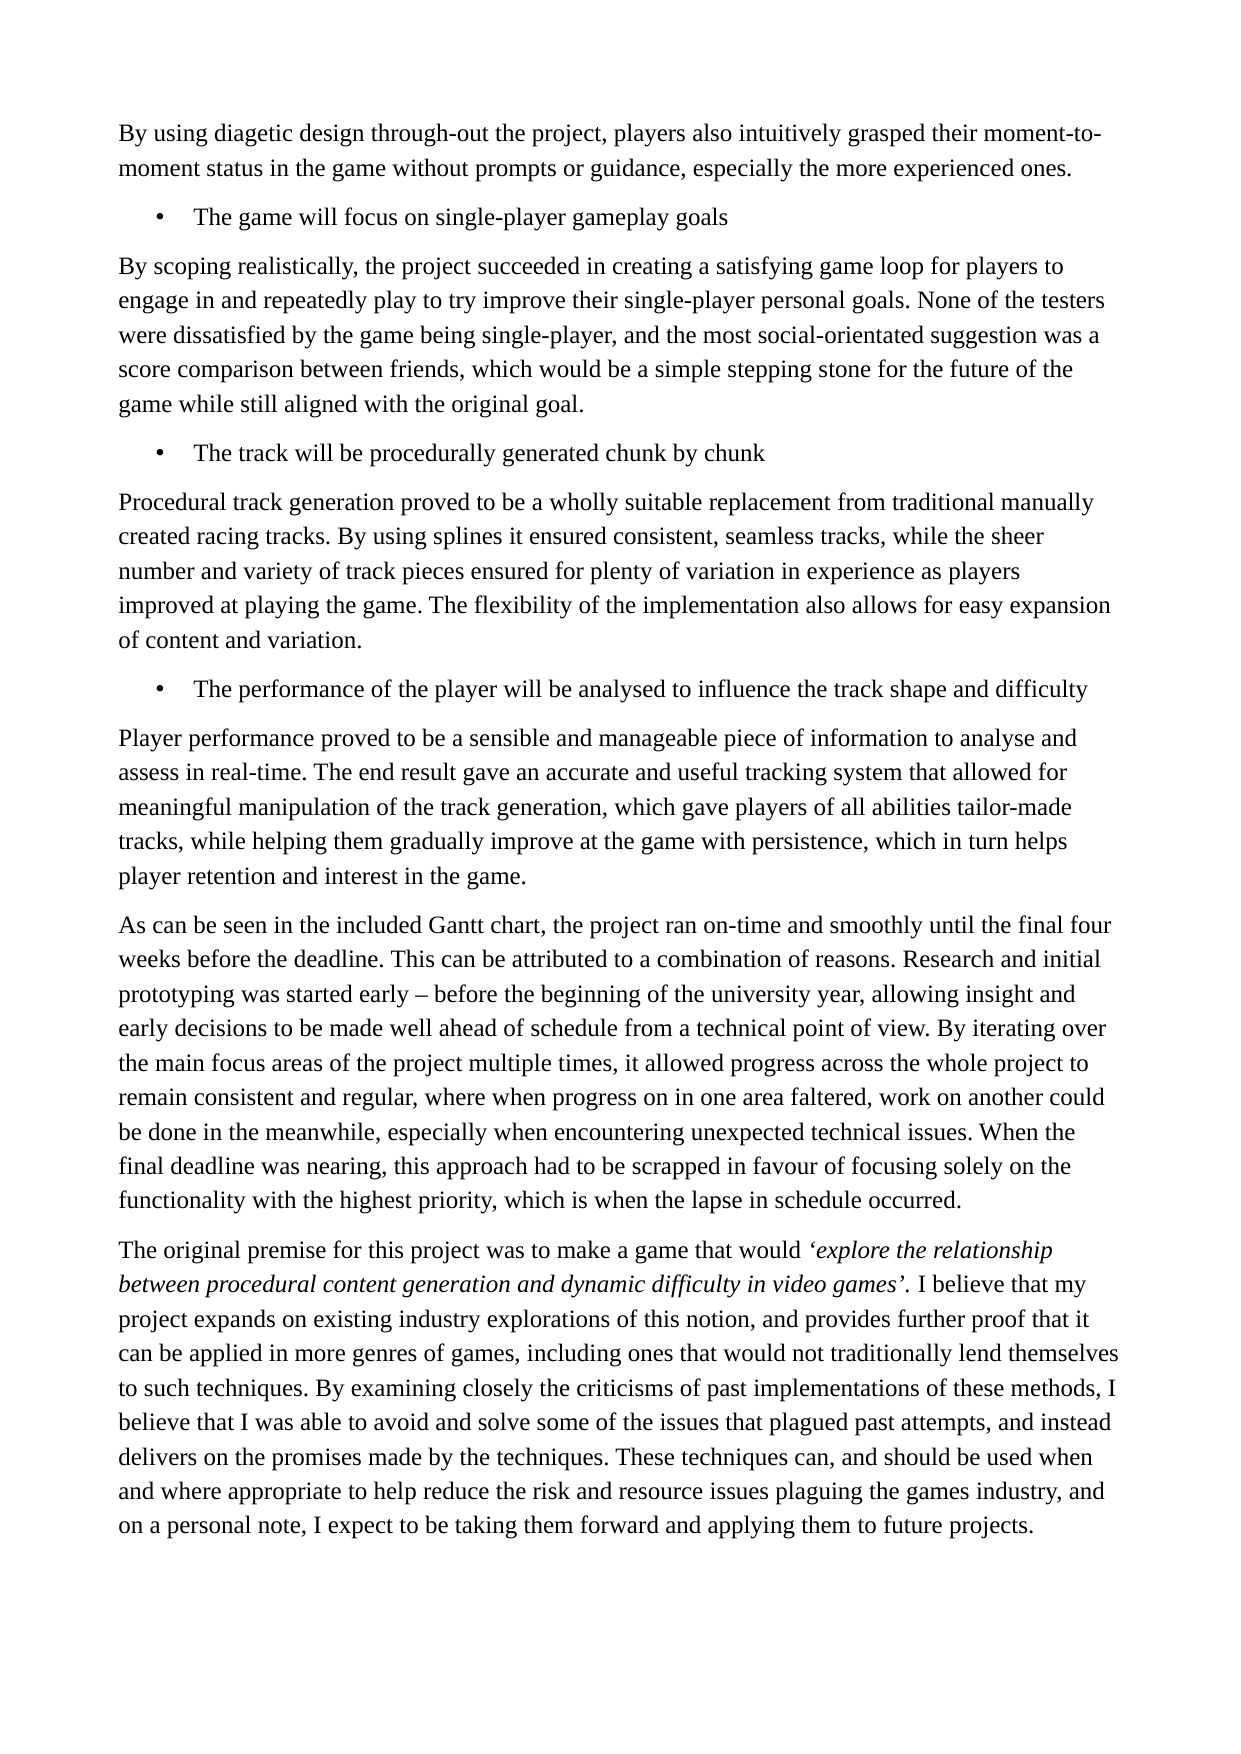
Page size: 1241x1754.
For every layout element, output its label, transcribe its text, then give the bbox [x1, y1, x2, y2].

text By using diagetic design through-out the project, players also intuitively grasped their moment-to-moment status in the game without prompts or guidance, especially the more experienced ones. [118, 118, 1122, 181]
text By scoping realistically, the project succeeded in creating a satisfying game loop for players to engage in and repeatedly play to try improve their single-player personal goals. None of the testers were dissatisfied by the game being single-player, and the most social-orientated suggestion was a score comparison between friends, which would be a simple stepping stone for the future of the game while still aligned with the original goal. [118, 251, 1122, 417]
text As can be seen in the included Gantt chart, the project ran on-time and smoothly until the final four weeks before the deadline. This can be attributed to a combination of reasons. Research and initial prototyping was started early – before the beginning of the university year, allowing insight and early decisions to be made well ahead of schedule from a technical point of view. By iterating over the main focus areas of the project multiple times, it allowed progress across the whole project to remain consistent and regular, where when progress on in one area faltered, work on another could be done in the meanwhile, especially when encountering unexpected technical issues. When the final deadline was nearing, this approach had to be scrapped in favour of focusing solely on the functionality with the highest priority, which is when the lapse in schedule occurred. [118, 910, 1122, 1214]
text Procedural track generation proved to be a wholly suitable replacement from traditional manually created racing tracks. By using splines it ensured consistent, seamless tracks, while the sheer number and variety of track pieces ensured for plenty of variation in experience as players improved at playing the game. The flexibility of the implementation also allows for easy expansion of content and variation. [118, 487, 1122, 653]
list The performance of the player will be analysed to influence the track shape and difficulty [156, 674, 1122, 702]
list The game will focus on single-player gameplay goals [156, 202, 1122, 230]
text The original premise for this project was to make a game that would ‘explore the relationship between procedural content generation and dynamic difficulty in video games’. I believe that my project expands on existing industry explorations of this notion, and provides further proof that it can be applied in more genres of games, including ones that would not traditionally lend themselves to such techniques. By examining closely the criticisms of past implementations of these methods, I believe that I was able to avoid and solve some of the issues that plagued past attempts, and instead delivers on the promises made by the techniques. These techniques can, and should be used when and where appropriate to help reduce the risk and resource issues plaguing the games industry, and on a personal note, I expect to be taking them forward and applying them to future projects. [118, 1235, 1122, 1539]
text Player performance proved to be a sensible and manageable piece of information to analyse and assess in real-time. The end result gave an accurate and useful tracking system that allowed for meaningful manipulation of the track generation, which gave players of all abilities tailor-made tracks, while helping them gradually improve at the game with persistence, which in turn helps player retention and interest in the game. [118, 723, 1122, 889]
list The track will be procedurally generated chunk by chunk [156, 438, 1122, 466]
